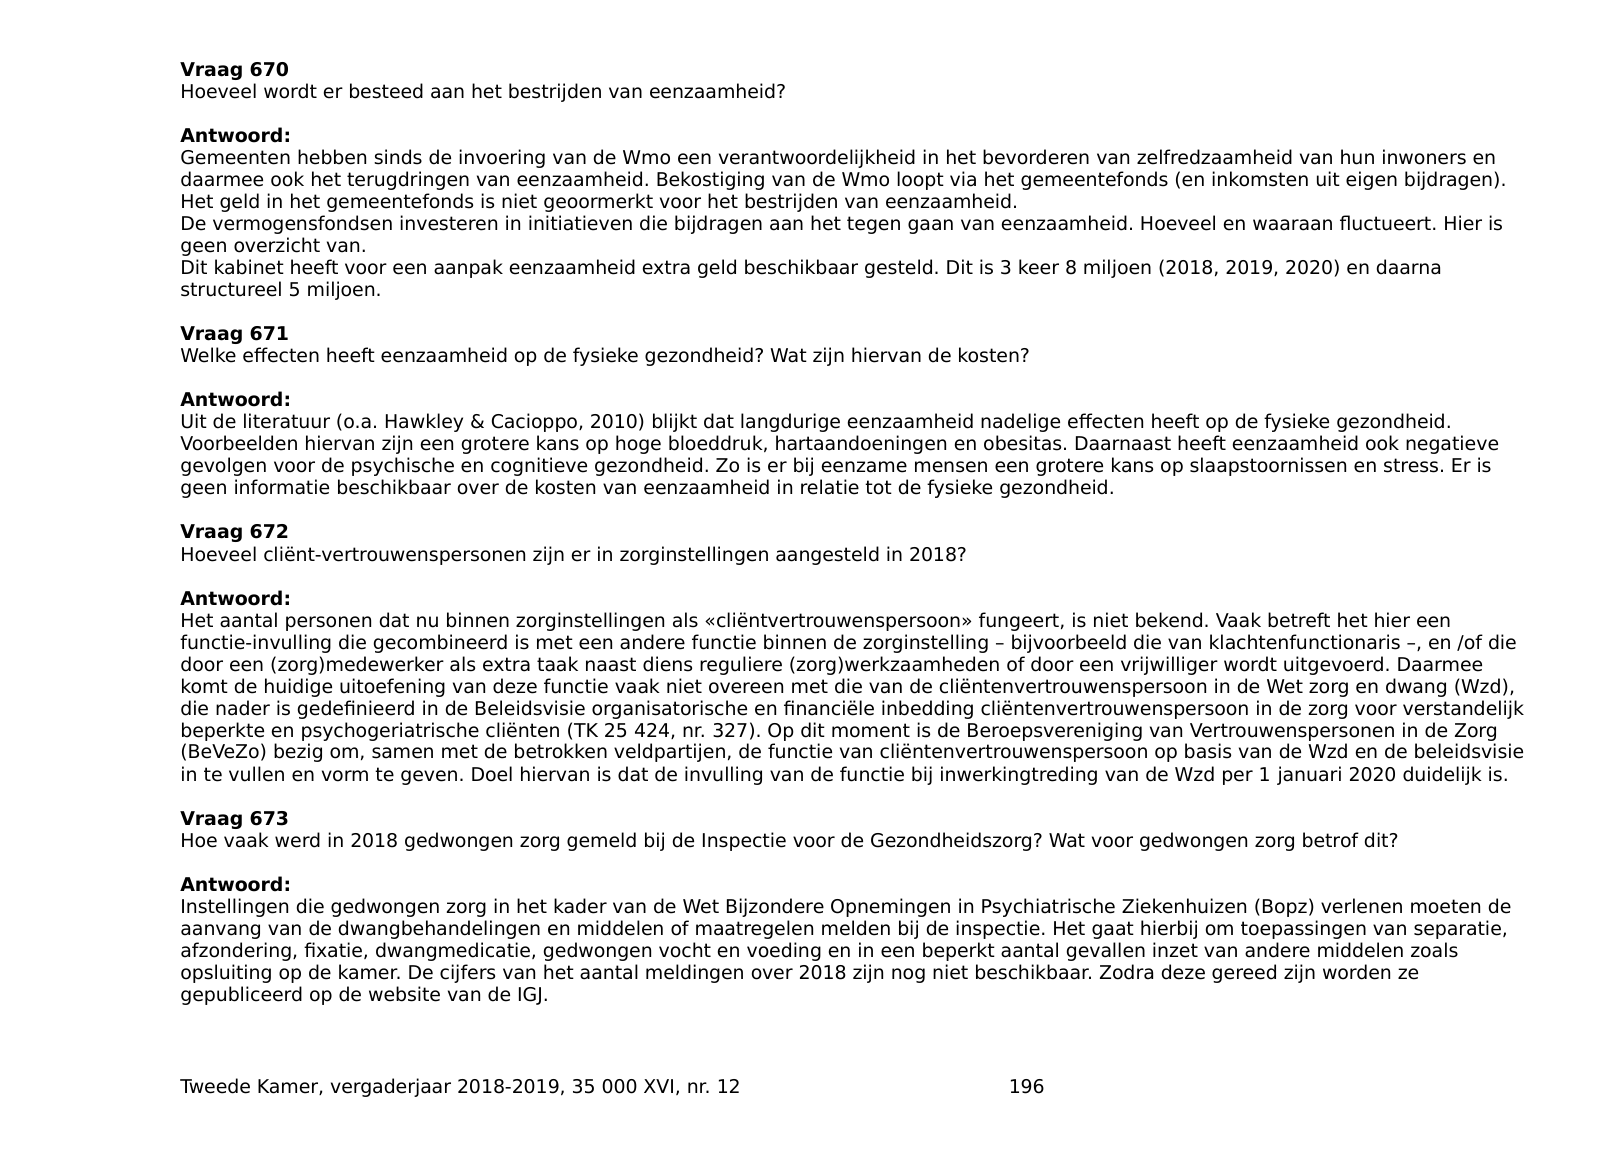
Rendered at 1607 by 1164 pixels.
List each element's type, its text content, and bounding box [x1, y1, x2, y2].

text Antwoord: [180, 125, 1529, 147]
text Vraag 672 [180, 521, 1529, 543]
text De vermogensfondsen investeren in initiatieven die bijdragen aan het tegen gaan van eenzaamheid. Hoeveel en waaraan fluctueert. Hier is geen overzicht van. [180, 213, 1529, 257]
text Hoeveel cliënt-vertrouwenspersonen zijn er in zorginstellingen aangesteld in 2018? [180, 543, 1529, 565]
text Hoeveel wordt er besteed aan het bestrijden van eenzaamheid? [180, 81, 1529, 103]
text Antwoord: [180, 588, 1529, 609]
text Het aantal personen dat nu binnen zorginstellingen als «cliëntvertrouwenspersoon» fungeert, is niet bekend. Vaak betreft het hier een functie-invulling die gecombineerd is met een andere functie binnen de zorginstelling – bijvoorbeeld die van klachtenfunctionaris –, en /of die door een (zorg)medewerker als extra taak naast diens reguliere (zorg)werkzaamheden of door een vrijwilliger wordt uitgevoerd. Daarmee komt de huidige uitoefening van deze functie vaak niet overeen met die van de cliëntenvertrouwenspersoon in de Wet zorg en dwang (Wzd), die nader is gedefinieerd in de Beleidsvisie organisatorische en financiële inbedding cliëntenvertrouwenspersoon in de zorg voor verstandelijk beperkte en psychogeriatrische cliënten (TK 25 424, nr. 327). Op dit moment is de Beroepsvereniging van Vertrouwenspersonen in de Zorg (BeVeZo) bezig om, samen met de betrokken veldpartijen, de functie van cliëntenvertrouwenspersoon op basis van de Wzd en de beleidsvisie in te vullen en vorm te geven. Doel hiervan is dat de invulling van de functie bij inwerkingtreding van de Wzd per 1 januari 2020 duidelijk is. [180, 609, 1529, 785]
text Hoe vaak werd in 2018 gedwongen zorg gemeld bij de Inspectie voor de Gezondheidszorg? Wat voor gedwongen zorg betrof dit? [180, 829, 1529, 852]
text Antwoord: [180, 874, 1529, 896]
text Uit de literatuur (o.a. Hawkley & Cacioppo, 2010) blijkt dat langdurige eenzaamheid nadelige effecten heeft op de fysieke gezondheid. Voorbeelden hiervan zijn een grotere kans op hoge bloeddruk, hartaandoeningen en obesitas. Daarnaast heeft eenzaamheid ook negatieve gevolgen voor de psychische en cognitieve gezondheid. Zo is er bij eenzame mensen een grotere kans op slaapstoornissen en stress. Er is geen informatie beschikbaar over de kosten van eenzaamheid in relatie tot de fysieke gezondheid. [180, 411, 1529, 499]
text Vraag 671 [180, 323, 1529, 345]
text Dit kabinet heeft voor een aanpak eenzaamheid extra geld beschikbaar gesteld. Dit is 3 keer 8 miljoen (2018, 2019, 2020) en daarna structureel 5 miljoen. [180, 257, 1529, 301]
text Welke effecten heeft eenzaamheid op de fysieke gezondheid? Wat zijn hiervan de kosten? [180, 345, 1529, 367]
text Instellingen die gedwongen zorg in het kader van de Wet Bijzondere Opnemingen in Psychiatrische Ziekenhuizen (Bopz) verlenen moeten de aanvang van de dwangbehandelingen en middelen of maatregelen melden bij de inspectie. Het gaat hierbij om toepassingen van separatie, afzondering, fixatie, dwangmedicatie, gedwongen vocht en voeding en in een beperkt aantal gevallen inzet van andere middelen zoals opsluiting op de kamer. De cijfers van het aantal meldingen over 2018 zijn nog niet beschikbaar. Zodra deze gereed zijn worden ze gepubliceerd op de website van de IGJ. [180, 896, 1529, 1006]
text Antwoord: [180, 389, 1529, 411]
text Gemeenten hebben sinds de invoering van de Wmo een verantwoordelijkheid in het bevorderen van zelfredzaamheid van hun inwoners en daarmee ook het terugdringen van eenzaamheid. Bekostiging van de Wmo loopt via het gemeentefonds (en inkomsten uit eigen bijdragen). Het geld in het gemeentefonds is niet geoormerkt voor het bestrijden van eenzaamheid. [180, 147, 1529, 213]
text Vraag 670 [180, 59, 1529, 81]
text Vraag 673 [180, 808, 1529, 829]
